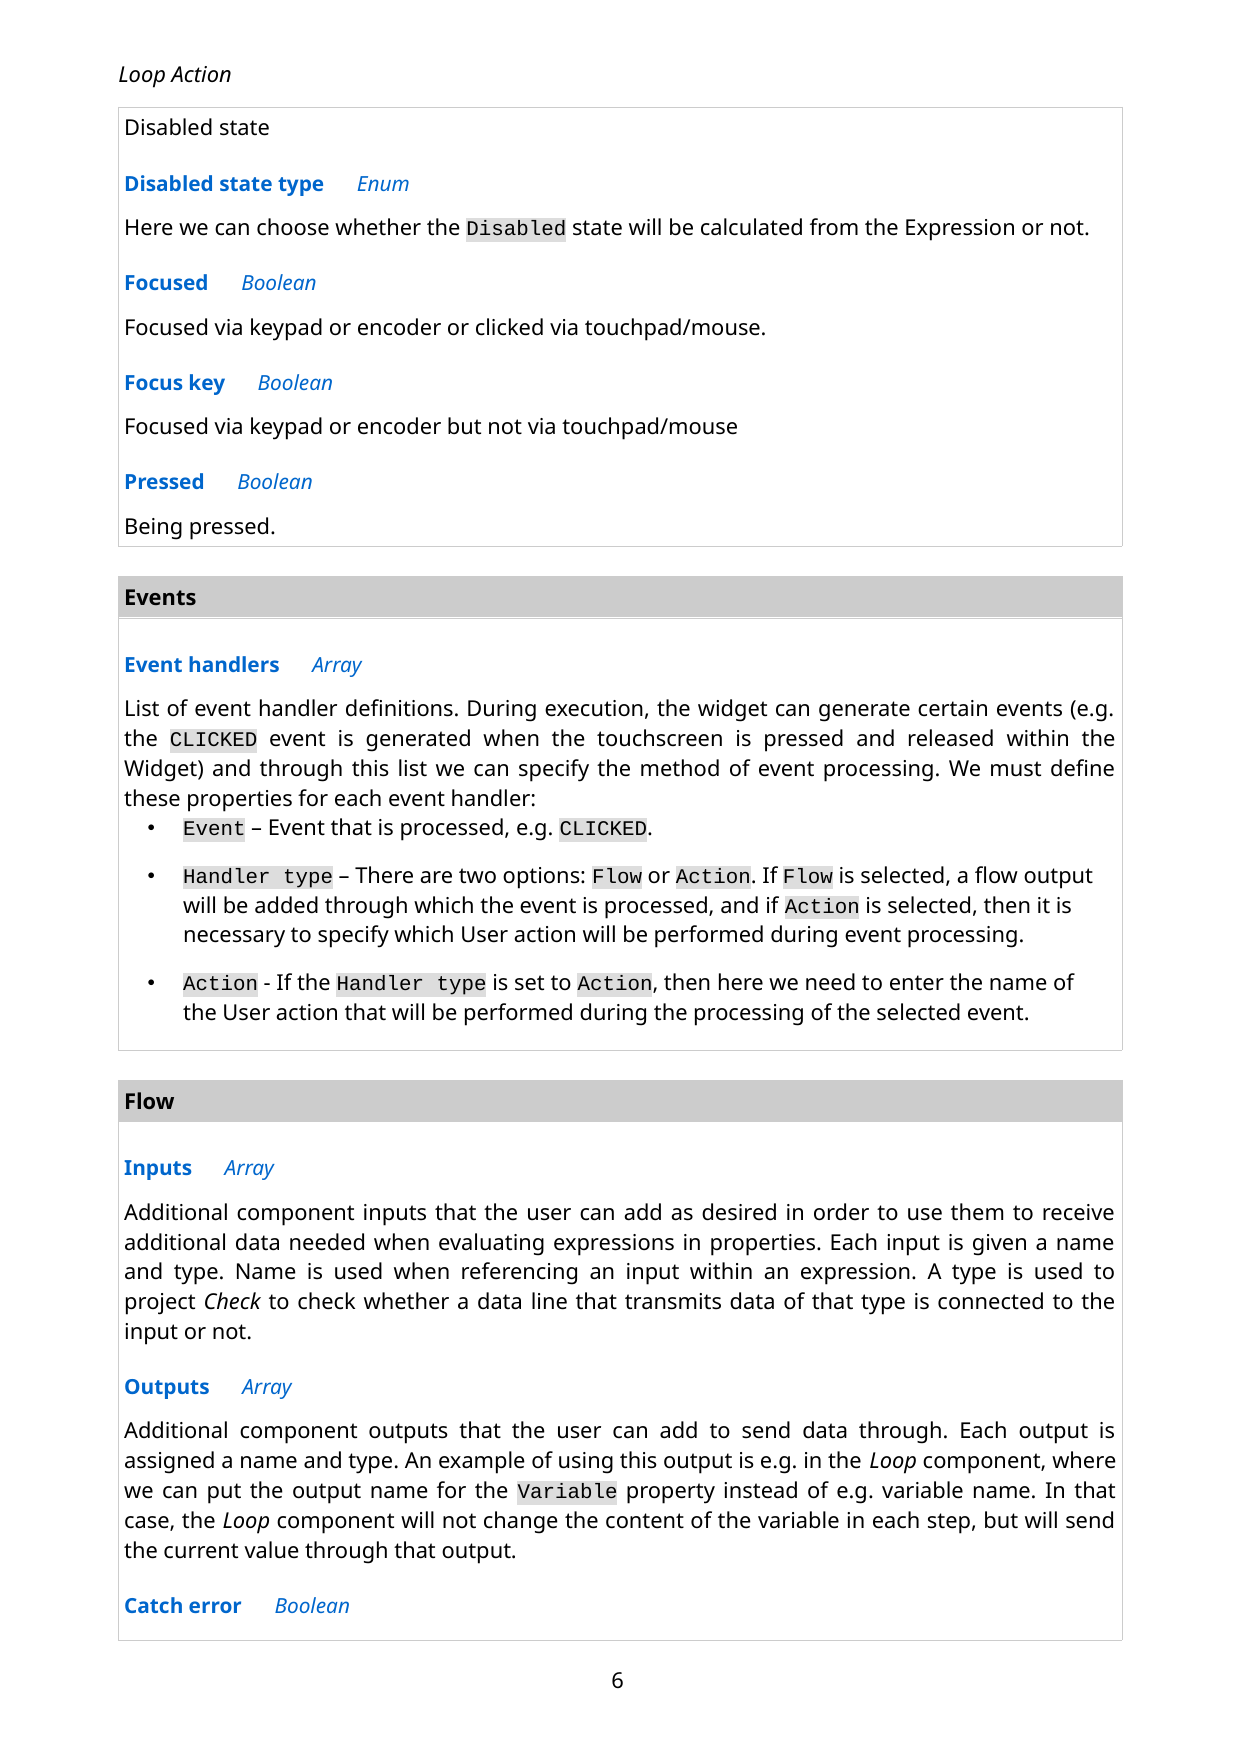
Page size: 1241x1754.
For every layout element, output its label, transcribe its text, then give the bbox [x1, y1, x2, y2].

table_cell Inputs Array Additional component inputs that the user can add as desired in order to use them to receive additional data needed when evaluating expressions in properties. Each input is given a name and type. Name is used when referencing an input within an expression. A type is used to project Check to check whether a data line that transmits data of that type is connected to the input or not. Outputs Array Additional component outputs that the user can add to send data through. Each output is assigned a name and type. An example of using this output is e.g. in the Loop component, where we can put the output name for the Variable property instead of e.g. variable name. In that case, the Loop component will not change the content of the variable in each step, but will send the current value through that output. Catch error Boolean [119, 1122, 1122, 1640]
table_cell Disabled state Disabled state type Enum Here we can choose whether the Disabled state will be calculated from the Expression or not. Focused Boolean Focused via keypad or encoder or clicked via touchpad/mouse. Focus key Boolean Focused via keypad or encoder but not via touchpad/mouse Pressed Boolean Being pressed. [119, 108, 1122, 546]
table_header Events [119, 577, 1122, 617]
table_cell Event handlers Array List of event handler definitions. During execution, the widget can generate certain events (e.g. the CLICKED event is generated when the touchscreen is pressed and released within the Widget) and through this list we can specify the method of event processing. We must define these properties for each event handler: Event – Event that is processed, e.g. CLICKED. Handler type – There are two options: Flow or Action. If Flow is selected, a flow output will be added through which the event is processed, and if Action is selected, then it is necessary to specify which User action will be performed during event processing. Action - If the Handler type is set to Action, then here we need to enter the name of the User action that will be performed during the processing of the selected event. [119, 619, 1122, 1050]
table_header Flow [119, 1081, 1122, 1121]
